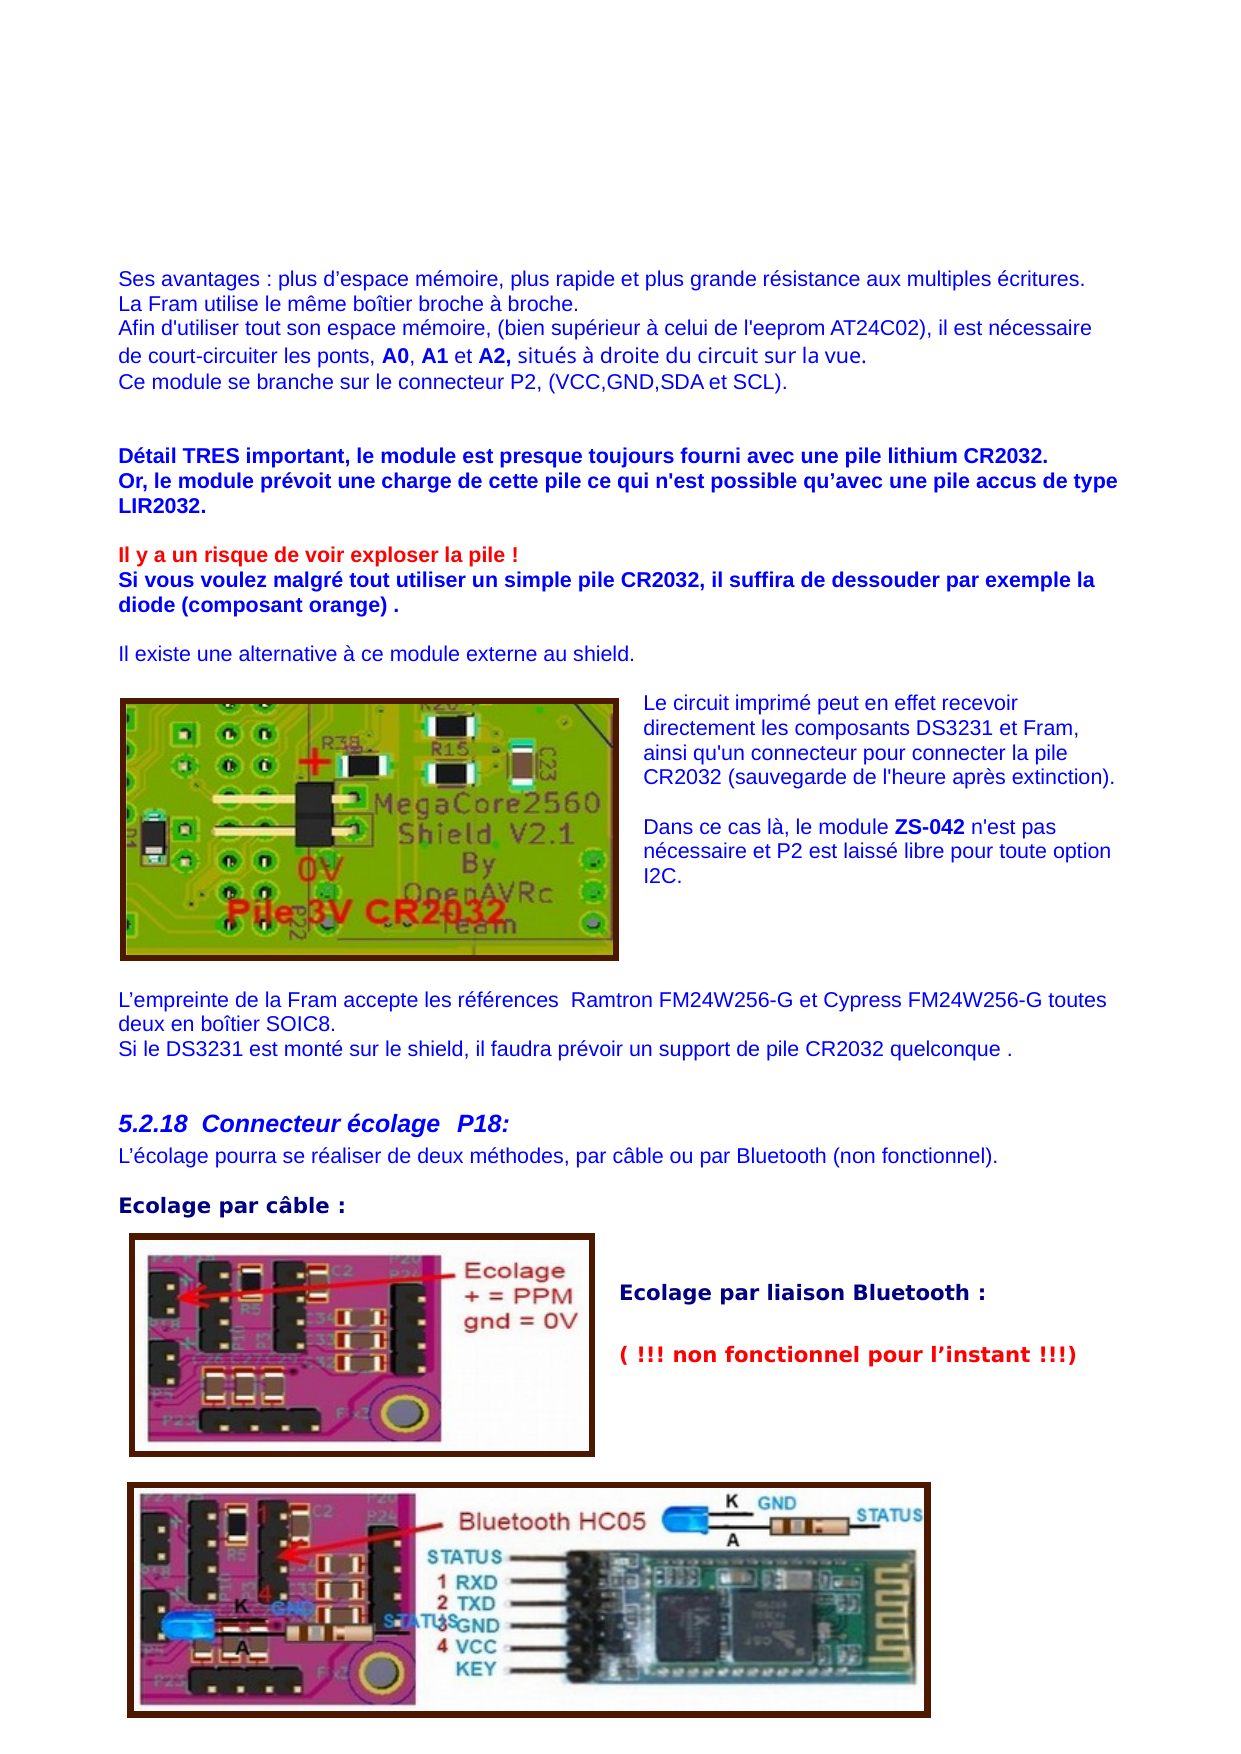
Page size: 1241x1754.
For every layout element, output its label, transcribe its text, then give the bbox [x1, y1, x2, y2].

text Or, le module prévoit une charge de cette pile ce qui n'est possible qu’avec une pile accus de type LIR2032. [118, 468, 1122, 518]
picture [126, 704, 613, 955]
picture [134, 1488, 924, 1711]
picture [135, 1240, 589, 1451]
text Détail TRES important, le module est presque toujours fourni avec une pile lithium CR2032. [118, 444, 1122, 468]
text Il existe une alternative à ce module externe au shield. [118, 641, 1122, 666]
text Le circuit imprimé peut en effet recevoir directement les composants DS3231 et Fram, ainsi qu'un connecteur pour connecter la pile CR2032 (sauvegarde de l'heure après extinction). [118, 691, 1122, 789]
text L’écolage pourra se réaliser de deux méthodes, par câble ou par Bluetooth (non fonctionnel). [118, 1144, 1122, 1168]
text Si vous voulez malgré tout utiliser un simple pile CR2032, il suffira de dessouder par exemple la diode (composant orange) . [118, 567, 1122, 616]
text L’empreinte de la Fram accepte les références Ramtron FM24W256-G et Cypress FM24W256-G toutes deux en boîtier SOIC8. [118, 987, 1122, 1036]
subtitle Ecolage par liaison Bluetooth : [595, 1280, 1122, 1305]
text Ses avantages : plus d’espace mémoire, plus rapide et plus grande résistance aux multiples écritures. [118, 266, 1122, 291]
text Afin d'utiliser tout son espace mémoire, (bien supérieur à celui de l'eeprom AT24C02), il est nécessaire de court-circuiter les ponts, A0, A1 et A2, situés à droite du circuit sur la vue. [118, 316, 1122, 369]
text Dans ce cas là, le module ZS-042 n'est pas nécessaire et P2 est laissé libre pour toute option I2C. [619, 814, 1122, 888]
text Ce module se branche sur le connecteur P2, (VCC,GND,SDA et SCL). [118, 369, 1122, 394]
text Il y a un risque de voir exploser la pile ! [118, 542, 1122, 567]
subtitle ( !!! non fonctionnel pour l’instant !!!) [595, 1343, 1122, 1367]
text La Fram utilise le même boîtier broche à broche. [118, 291, 1122, 316]
subtitle Ecolage par câble : [118, 1193, 1122, 1218]
text Si le DS3231 est monté sur le shield, il faudra prévoir un support de pile CR2032 quelconque . [118, 1036, 1122, 1061]
subtitle 5.2.18 Connecteur écolage P18: [118, 1108, 1122, 1137]
